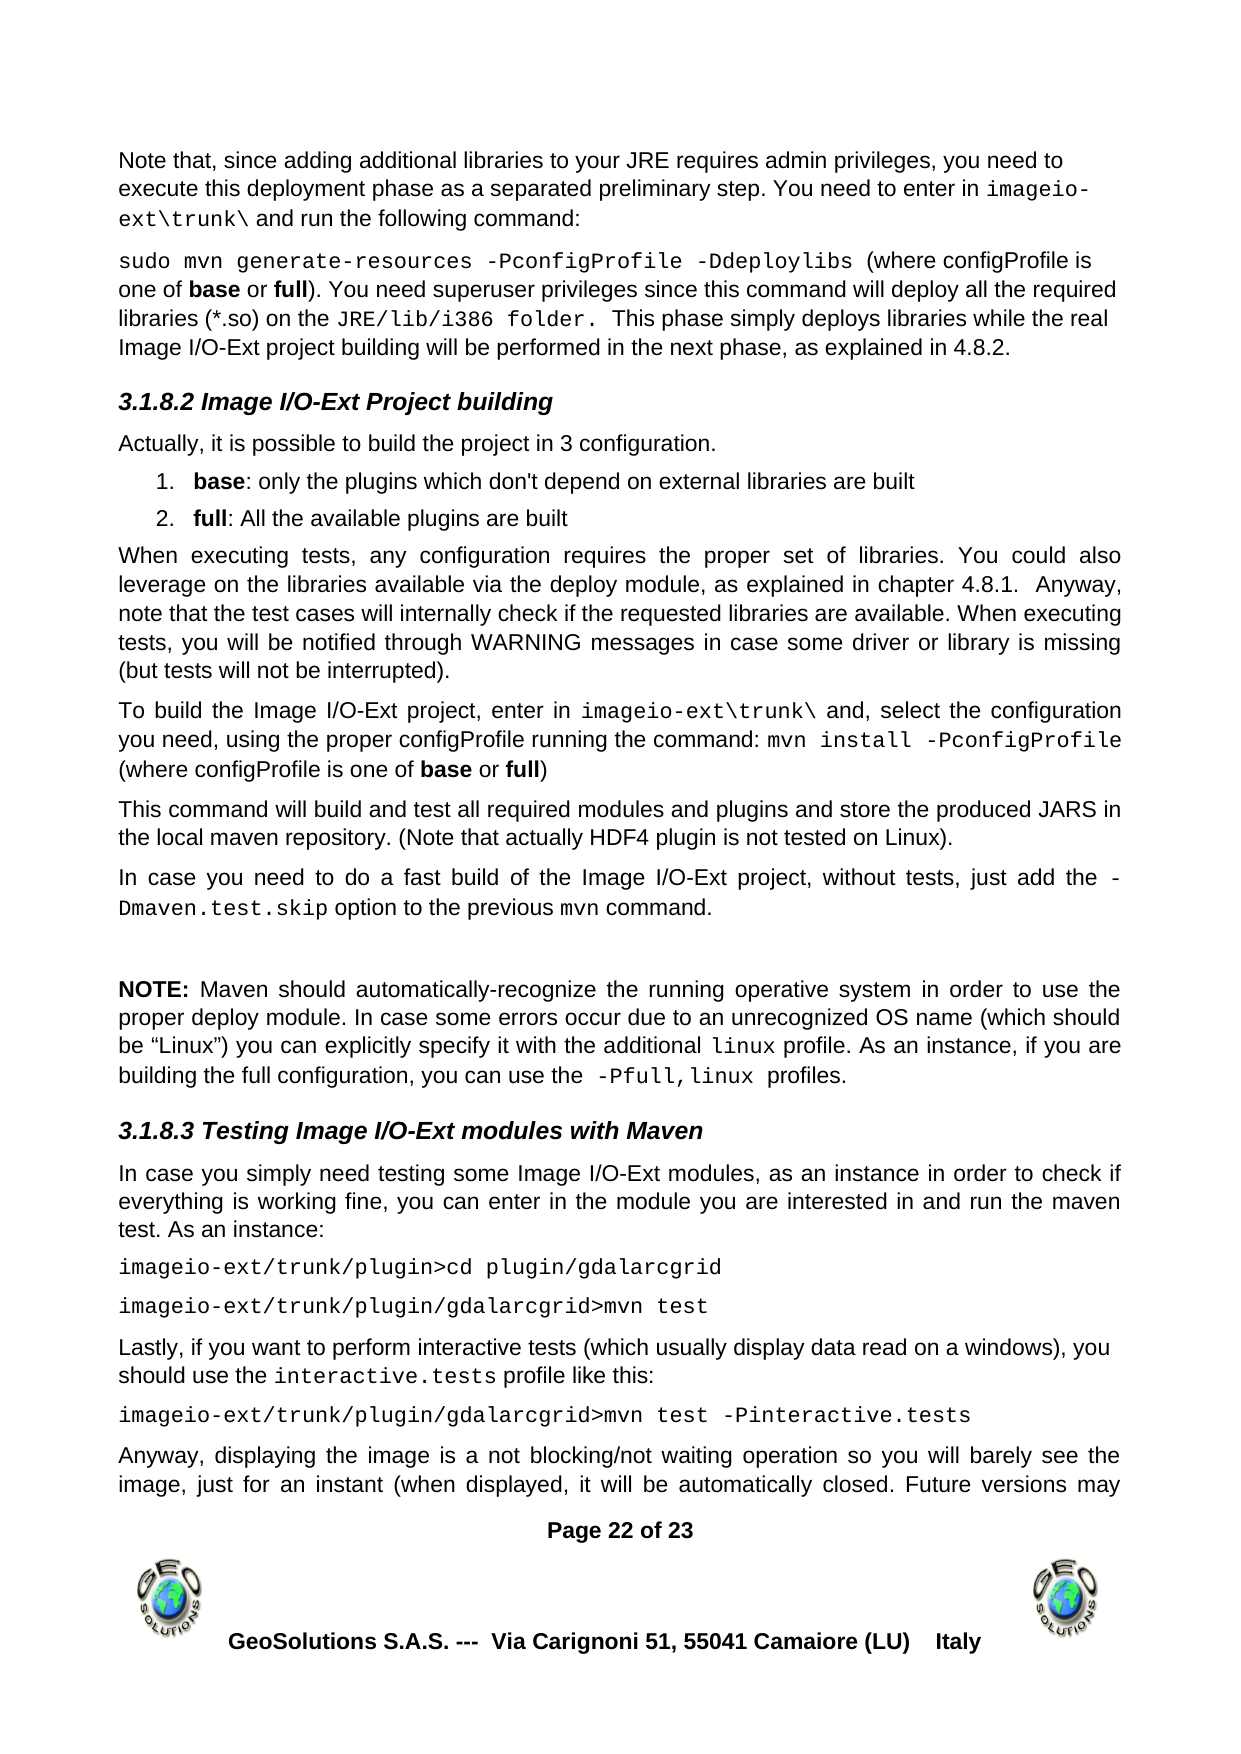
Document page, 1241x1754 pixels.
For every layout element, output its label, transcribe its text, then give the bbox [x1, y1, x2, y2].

text When executing tests, any configuration requires the proper set of libraries. You could also leverage on the libraries available via the deploy module, as explained in chapter 4.8.1. Anyway, note that the test cases will internally check if the requested libraries are available. When executing tests, you will be notified through WARNING messages in case some driver or library is missing (but tests will not be interrupted). [118, 543, 1122, 683]
text Actually, it is possible to build the project in 3 configuration. [118, 431, 1122, 457]
text imageio-ext/trunk/plugin/gdalarcgrid>mvn test [118, 1295, 1122, 1320]
picture [1030, 1552, 1101, 1641]
subtitle Image I/O-Ext Project building [118, 388, 1122, 416]
text This command will build and test all required modules and plugins and store the produced JARS in the local maven repository. (Note that actually HDF4 plugin is not tested on Linux). [118, 797, 1122, 851]
text imageio-ext/trunk/plugin/gdalarcgrid>mvn test -Pinteractive.tests [118, 1404, 1122, 1429]
text Anyway, displaying the image is a not blocking/not waiting operation so you will barely see the image, just for an instant (when displayed, it will be automatically closed. Future versions may [118, 1443, 1122, 1497]
text imageio-ext/trunk/plugin>cd plugin/gdalarcgrid [118, 1256, 1122, 1281]
text NOTE: Maven should automatically-recognize the running operative system in order to use the proper deploy module. In case some errors occur due to an unrecognized OS name (which should be “Linux”) you can explicitly specify it with the additional linux profile. As an instance, if you are building the full configuration, you can use the -Pfull,linux profiles. [118, 976, 1122, 1089]
text sudo mvn generate-resources -PconfigProfile -Ddeploylibs (where configProfile is one of base or full). You need superuser privileges since this command will deploy all the required libraries (*.so) on the JRE/lib/i386 folder. This phase simply deploys libraries while the real Image I/O-Ext project building will be performed in the next phase, as explained in 4.8.2. [118, 247, 1122, 361]
text Note that, since adding additional libraries to your JRE requires admin privileges, you need to execute this deployment phase as a separated preliminary step. You need to enter in imageio-ext\trunk\ and run the following command: [118, 148, 1122, 233]
picture [134, 1552, 205, 1641]
list full: All the available plugins are built [156, 506, 1122, 531]
text In case you simply need testing some Image I/O-Ext modules, as an instance in order to check if everything is working fine, you can enter in the module you are interested in and run the maven test. As an instance: [118, 1160, 1122, 1242]
subtitle Testing Image I/O-Ext modules with Maven [118, 1117, 1122, 1145]
list base: only the plugins which don't depend on external libraries are built [156, 468, 1122, 494]
text To build the Image I/O-Ext project, enter in imageio-ext\trunk\ and, select the configuration you need, using the proper configProfile running the command: mvn install -PconfigProfile (where configProfile is one of base or full) [118, 697, 1122, 782]
text In case you need to do a fast build of the Image I/O-Ext project, without tests, just add the -Dmaven.test.skip option to the previous mvn command. [118, 865, 1122, 922]
text Lastly, if you want to perform interactive tests (which usually display data read on a windows), you should use the interactive.tests profile like this: [118, 1334, 1122, 1390]
